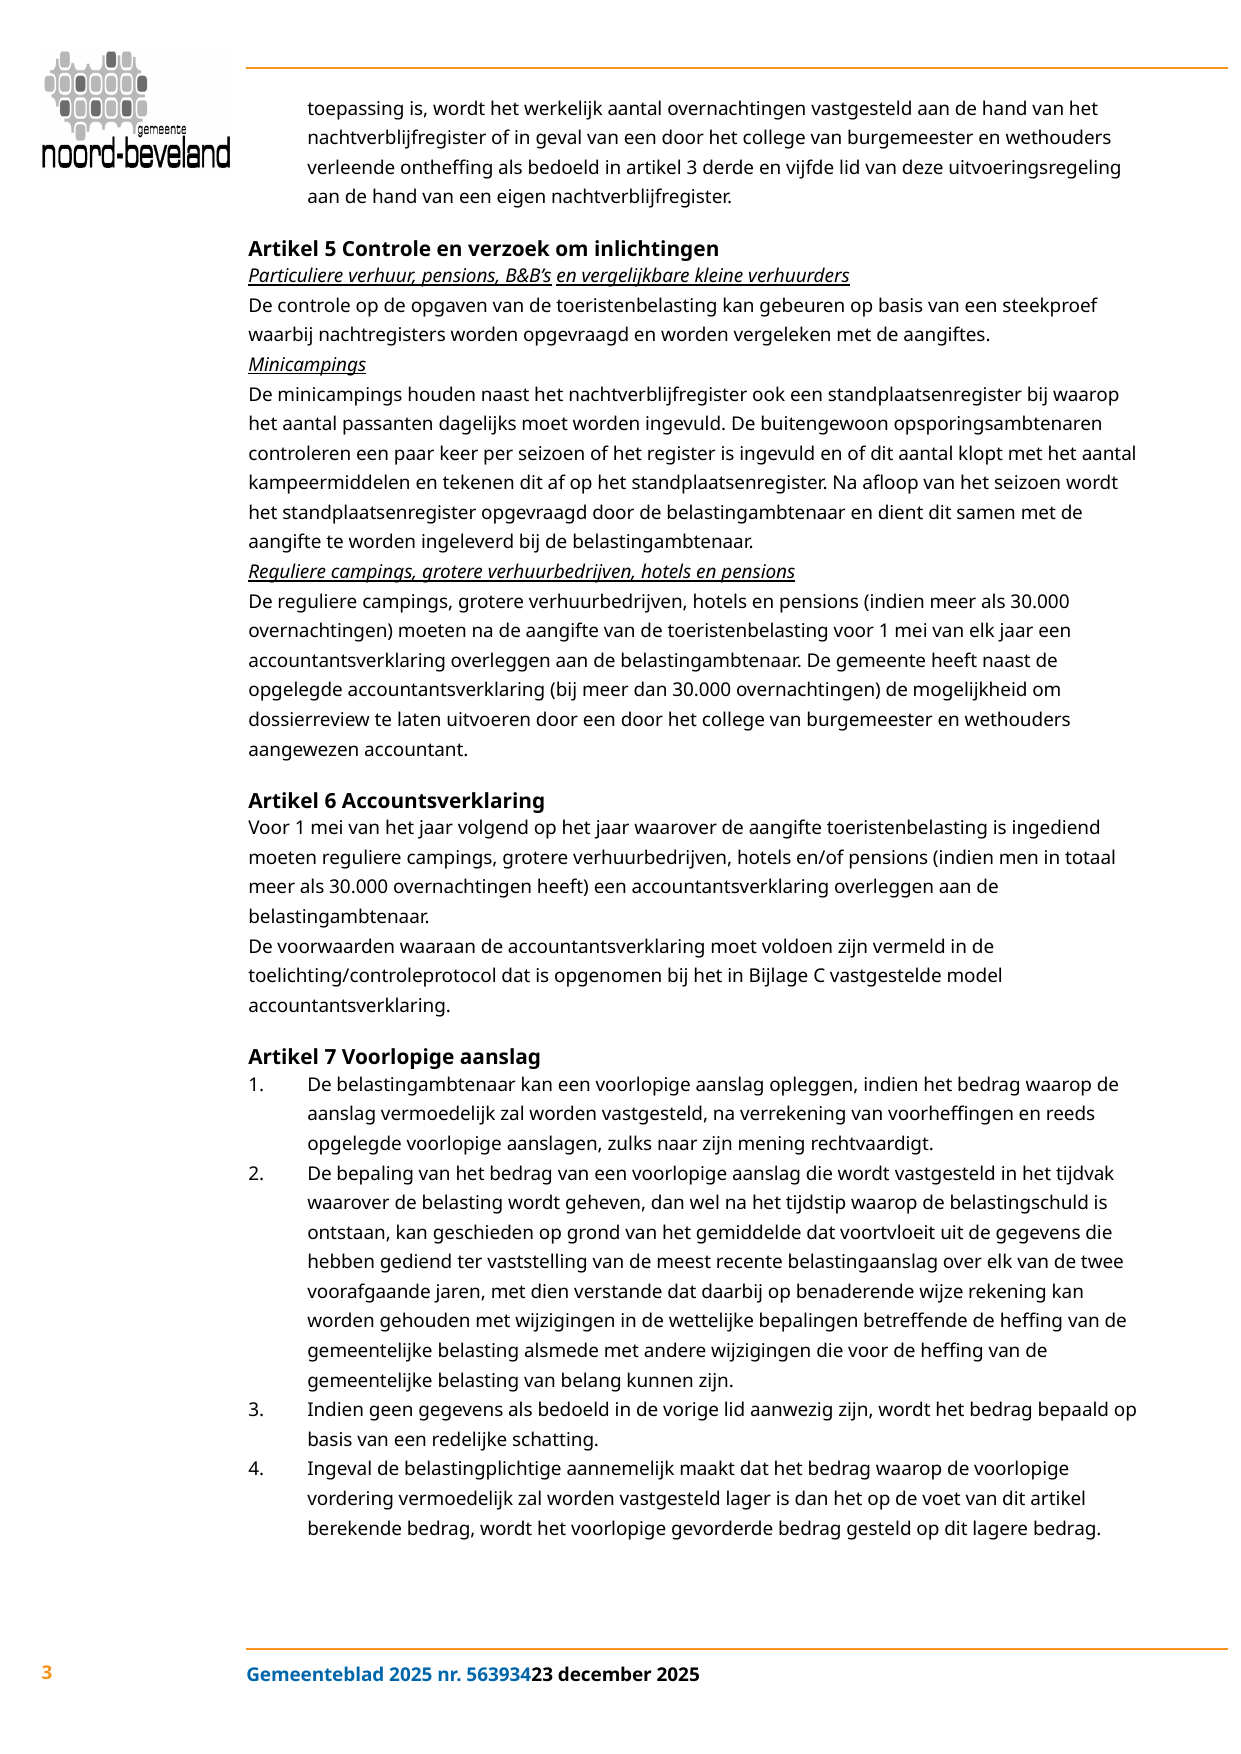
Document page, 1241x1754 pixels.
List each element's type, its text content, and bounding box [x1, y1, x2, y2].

text De reguliere campings, grotere verhuurbedrijven, hotels en pensions (indien meer als 30.000 overnachtingen) moeten na de aangifte van de toeristenbelasting voor 1 mei van elk jaar een accountantsverklaring overleggen aan de belastingambtenaar. De gemeente heeft naast de opgelegde accountantsverklaring (bij meer dan 30.000 overnachtingen) de mogelijkheid om dossierreview te laten uitvoeren door een door het college van burgemeester en wethouders aangewezen accountant. [248, 588, 1152, 761]
text Artikel 6 Accountsverklaring [248, 786, 1152, 814]
text Particuliere verhuur, pensions, B&B’s en vergelijkbare kleine verhuurders [248, 262, 1152, 288]
text Minicampings [248, 351, 1152, 377]
text De voorwaarden waaraan de accountantsverklaring moet voldoen zijn vermeld in de toelichting/controleprotocol dat is opgenomen bij het in Bijlage C vastgestelde model accountantsverklaring. [248, 933, 1152, 1018]
list toepassing is, wordt het werkelijk aantal overnachtingen vastgesteld aan de hand van het nachtverblijfregister of in geval van een door het college van burgemeester en wethouders verleende ontheffing als bedoeld in artikel 3 derde en vijfde lid van deze uitvoeringsregeling aan de hand van een eigen nachtverblijfregister. [248, 95, 1152, 209]
text De minicampings houden naast het nachtverblijfregister ook een standplaatsenregister bij waarop het aantal passanten dagelijks moet worden ingevuld. De buitengewoon opsporingsambtenaren controleren een paar keer per seizoen of het register is ingevuld en of dit aantal klopt met het aantal kampeermiddelen en tekenen dit af op het standplaatsenregister. Na afloop van het seizoen wordt het standplaatsenregister opgevraagd door de belastingambtenaar en dient dit samen met de aangifte te worden ingeleverd bij de belastingambtenaar. [248, 381, 1152, 554]
text Artikel 5 Controle en verzoek om inlichtingen [248, 234, 1152, 262]
text Voor 1 mei van het jaar volgend op het jaar waarover de aangifte toeristenbelasting is ingediend moeten reguliere campings, grotere verhuurbedrijven, hotels en/of pensions (indien men in totaal meer als 30.000 overnachtingen heeft) een accountantsverklaring overleggen aan de belastingambtenaar. [248, 814, 1152, 929]
text Artikel 7 Voorlopige aanslag [248, 1042, 1152, 1071]
list De bepaling van het bedrag van een voorlopige aanslag die wordt vastgesteld in het tijdvak waarover de belasting wordt geheven, dan wel na het tijdstip waarop de belastingschuld is ontstaan, kan geschieden op grond van het gemiddelde dat voortvloeit uit de gegevens die hebben gediend ter vaststelling van de meest recente belastingaanslag over elk van de twee voorafgaande jaren, met dien verstande dat daarbij op benaderende wijze rekening kan worden gehouden met wijzigingen in de wettelijke bepalingen betreffende de heffing van de gemeentelijke belasting alsmede met andere wijzigingen die voor de heffing van de gemeentelijke belasting van belang kunnen zijn. [248, 1160, 1152, 1392]
list De belastingambtenaar kan een voorlopige aanslag opleggen, indien het bedrag waarop de aanslag vermoedelijk zal worden vastgesteld, na verrekening van voorheffingen en reeds opgelegde voorlopige aanslagen, zulks naar zijn mening rechtvaardigt. [248, 1071, 1152, 1156]
text Reguliere campings, grotere verhuurbedrijven, hotels en pensions [248, 558, 1152, 584]
picture [41, 47, 231, 172]
list Indien geen gegevens als bedoeld in de vorige lid aanwezig zijn, wordt het bedrag bepaald op basis van een redelijke schatting. [248, 1396, 1152, 1452]
list Ingeval de belastingplichtige aannemelijk maakt dat het bedrag waarop de voorlopige vordering vermoedelijk zal worden vastgesteld lager is dan het op de voet van dit artikel berekende bedrag, wordt het voorlopige gevorderde bedrag gesteld op dit lagere bedrag. [248, 1456, 1152, 1540]
text De controle op de opgaven van de toeristenbelasting kan gebeuren op basis van een steekproef waarbij nachtregisters worden opgevraagd en worden vergeleken met de aangiftes. [248, 292, 1152, 347]
